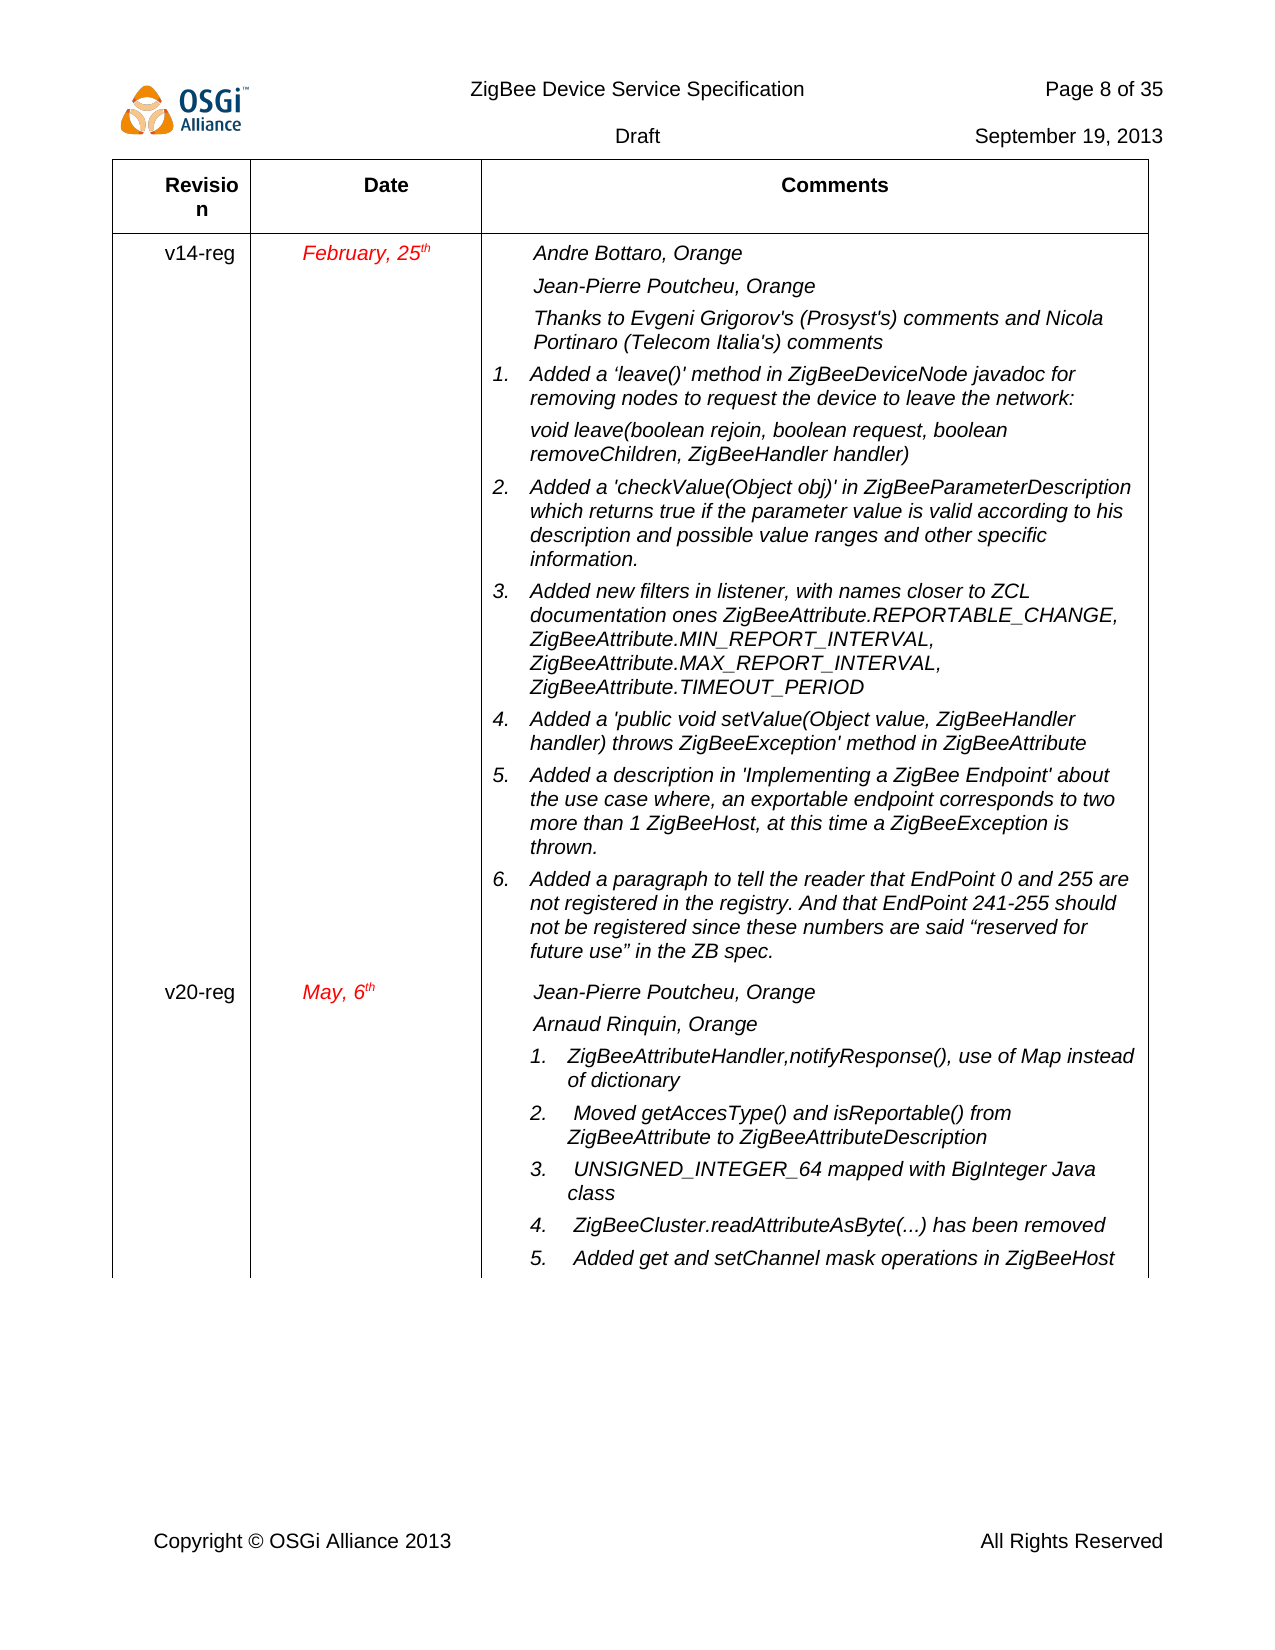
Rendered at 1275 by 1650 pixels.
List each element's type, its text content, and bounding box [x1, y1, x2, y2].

table_cell Andre Bottaro, Orange Jean-Pierre Poutcheu, Orange Thanks to Evgeni Grigorov's (Prosyst's) comments and Nicola Portinaro (Telecom Italia's) comments Added a ‘leave()' method in ZigBeeDeviceNode javadoc for removing nodes to request the device to leave the network: void leave(boolean rejoin, boolean request, boolean removeChildren, ZigBeeHandler handler) Added a 'checkValue(Object obj)' in ZigBeeParameterDescription which returns true if the parameter value is valid according to his description and possible value ranges and other specific information. Added new filters in listener, with names closer to ZCL documentation ones ZigBeeAttribute.REPORTABLE_CHANGE, ZigBeeAttribute.MIN_REPORT_INTERVAL, ZigBeeAttribute.MAX_REPORT_INTERVAL, ZigBeeAttribute.TIMEOUT_PERIOD Added a 'public void setValue(Object value, ZigBeeHandler handler) throws ZigBeeException' method in ZigBeeAttribute Added a description in 'Implementing a ZigBee Endpoint' about the use case where, an exportable endpoint corresponds to two more than 1 ZigBeeHost, at this time a ZigBeeException is thrown. Added a paragraph to tell the reader that EndPoint 0 and 255 are not registered in the registry. And that EndPoint 241-255 should not be registered since these numbers are said “reserved for future use” in the ZB spec. [482, 234, 1148, 971]
table_cell v14-reg [113, 234, 250, 971]
table_cell Jean-Pierre Poutcheu, Orange Arnaud Rinquin, Orange ZigBeeAttributeHandler,notifyResponse(), use of Map instead of dictionary Moved getAccesType() and isReportable() from ZigBeeAttribute to ZigBeeAttributeDescription UNSIGNED_INTEGER_64 mapped with BigInteger Java class ZigBeeCluster.readAttributeAsByte(...) has been removed Added get and setChannel mask operations in ZigBeeHost [482, 971, 1148, 1278]
table_cell May, 6th [251, 971, 481, 1278]
table_cell v20-reg [113, 971, 250, 1278]
table_cell February, 25th [251, 234, 481, 971]
table_header Comments [482, 160, 1148, 233]
table_header Revision [113, 160, 250, 233]
picture [113, 78, 257, 142]
table_header Date [251, 160, 481, 233]
